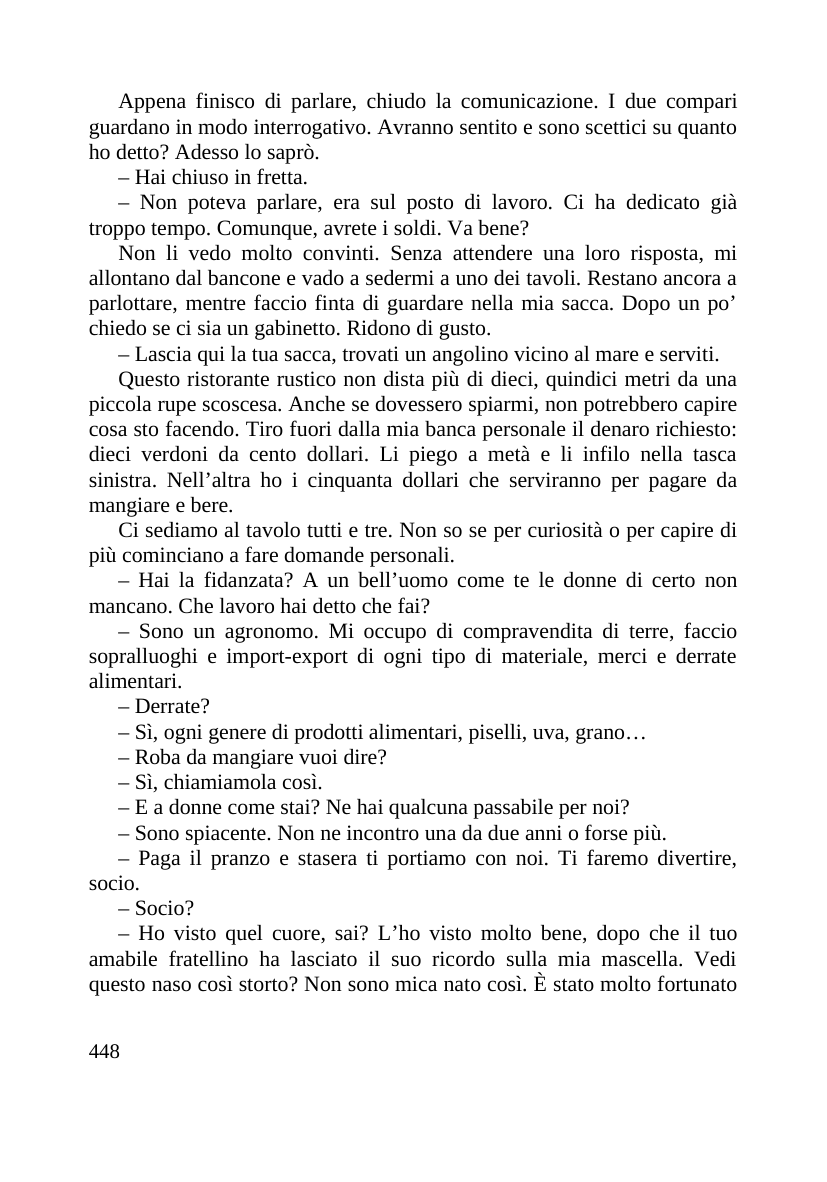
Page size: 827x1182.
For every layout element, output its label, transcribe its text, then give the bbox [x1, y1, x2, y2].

text – Paga il pranzo e stasera ti portiamo con noi. Ti faremo divertire, socio. [88, 845, 738, 895]
text – Ho visto quel cuore, sai? L’ho visto molto bene, dopo che il tuo amabile fratellino ha lasciato il suo ricordo sulla mia mascella. Vedi questo naso così storto? Non sono mica nato così. È stato molto fortunato [88, 920, 738, 996]
text – Sì, ogni genere di prodotti alimentari, piselli, uva, grano… [88, 719, 738, 744]
text Ci sediamo al tavolo tutti e tre. Non so se per curiosità o per capire di più cominciano a fare domande personali. [88, 517, 738, 567]
text – Sono un agronomo. Mi occupo di compravendita di terre, faccio sopralluoghi e import-export di ogni tipo di materiale, merci e derrate alimentari. [88, 618, 738, 693]
text – Derrate? [88, 693, 738, 719]
text – Hai chiuso in fretta. [88, 164, 738, 189]
text – Hai la fidanzata? A un bell’uomo come te le donne di certo non mancano. Che lavoro hai detto che fai? [88, 567, 738, 618]
text Appena finisco di parlare, chiudo la comunicazione. I due compari guardano in modo interrogativo. Avranno sentito e sono scettici su quanto ho detto? Adesso lo saprò. [88, 88, 738, 164]
text – E a donne come stai? Ne hai qualcuna passabile per noi? [88, 794, 738, 819]
text – Sì, chiamiamola così. [88, 769, 738, 794]
text – Non poteva parlare, era sul posto di lavoro. Ci ha dedicato già troppo tempo. Comunque, avrete i soldi. Va bene? [88, 189, 738, 240]
text Non li vedo molto convinti. Senza attendere una loro risposta, mi allontano dal bancone e vado a sedermi a uno dei tavoli. Restano ancora a parlottare, mentre faccio finta di guardare nella mia sacca. Dopo un po’ chiedo se ci sia un gabinetto. Ridono di gusto. [88, 240, 738, 341]
text – Socio? [88, 895, 738, 920]
text – Sono spiacente. Non ne incontro una da due anni o forse più. [88, 819, 738, 845]
text Questo ristorante rustico non dista più di dieci, quindici metri da una piccola rupe scoscesa. Anche se dovessero spiarmi, non potrebbero capire cosa sto facendo. Tiro fuori dalla mia banca personale il denaro richiesto: dieci verdoni da cento dollari. Li piego a metà e li infilo nella tasca sinistra. Nell’altra ho i cinquanta dollari che serviranno per pagare da mangiare e bere. [88, 366, 738, 517]
text – Roba da mangiare vuoi dire? [88, 744, 738, 769]
text – Lascia qui la tua sacca, trovati un angolino vicino al mare e serviti. [88, 341, 738, 366]
